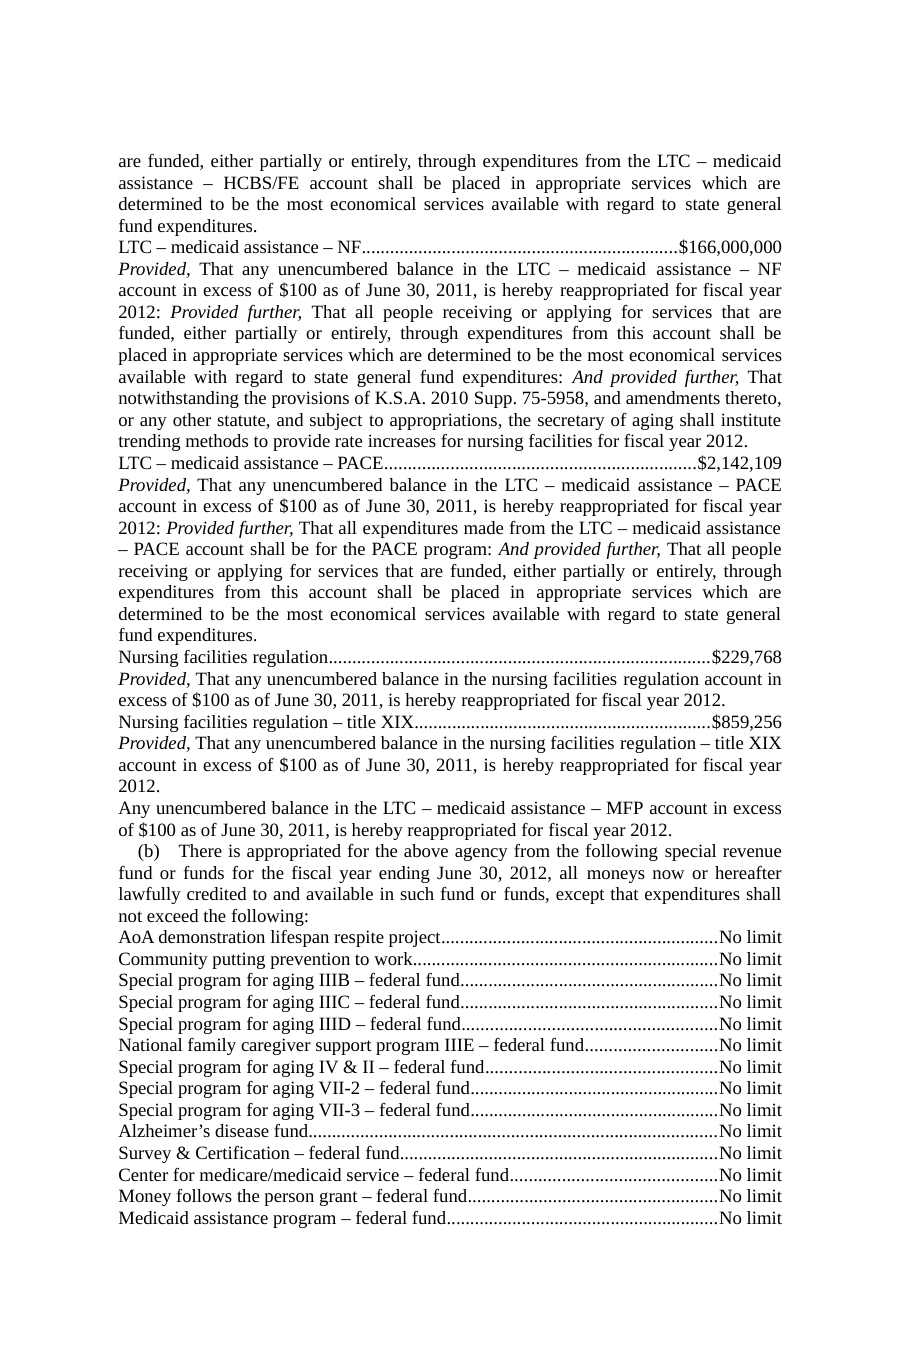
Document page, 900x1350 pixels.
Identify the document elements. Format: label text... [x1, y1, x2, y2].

text Center for medicare/medicaid service – federal fund No limit [118, 1163, 782, 1185]
text Survey & Certification – federal fund No limit [118, 1142, 782, 1163]
text LTC – medicaid assistance – PACE $2,142,109 [118, 452, 782, 473]
text Provided, That any unencumbered balance in the LTC – medicaid assistance – NF account in excess of $100 as of June 30, 2011, is hereby reappropriated for fiscal year 2012: Provided further, That all people receiving or applying for services that are funded, either partially or entirely, through expenditures from this account shall be placed in appropriate services which are determined to be the most economical services available with regard to state general fund expenditures: And provided further, That notwithstanding the provisions of K.S.A. 2010 Supp. 75-5958, and amendments thereto, or any other statute, and subject to appropriations, the secretary of aging shall institute trending methods to provide rate increases for nursing facilities for fiscal year 2012. [118, 258, 782, 452]
text Special program for aging IIID – federal fund No limit [118, 1012, 782, 1034]
text AoA demonstration lifespan respite project No limit [118, 926, 782, 948]
text National family caregiver support program IIIE – federal fund No limit [118, 1034, 782, 1056]
text Community putting prevention to work No limit [118, 948, 782, 969]
text Nursing facilities regulation – title XIX $859,256 [118, 711, 782, 732]
text Provided, That any unencumbered balance in the LTC – medicaid assistance – PACE account in excess of $100 as of June 30, 2011, is hereby reappropriated for fiscal year 2012: Provided further, That all expenditures made from the LTC – medicaid assistance – PACE account shall be for the PACE program: And provided further, That all people receiving or applying for services that are funded, either partially or entirely, through expenditures from this account shall be placed in appropriate services which are determined to be the most economical services available with regard to state general fund expenditures. [118, 473, 782, 646]
text Special program for aging IIIC – federal fund No limit [118, 991, 782, 1012]
text LTC – medicaid assistance – NF $166,000,000 [118, 236, 782, 258]
text Provided, That any unencumbered balance in the nursing facilities regulation account in excess of $100 as of June 30, 2011, is hereby reappropriated for fiscal year 2012. [118, 667, 782, 711]
text Money follows the person grant – federal fund No limit [118, 1185, 782, 1207]
text Alzheimer’s disease fund No limit [118, 1120, 782, 1142]
text Special program for aging VII-3 – federal fund No limit [118, 1099, 782, 1120]
text Provided, That any unencumbered balance in the nursing facilities regulation – title XIX account in excess of $100 as of June 30, 2011, is hereby reappropriated for fiscal year 2012. [118, 732, 782, 797]
text Special program for aging IV & II – federal fund No limit [118, 1056, 782, 1077]
text are funded, either partially or entirely, through expenditures from the LTC – medicaid assistance – HCBS/FE account shall be placed in appropriate services which are determined to be the most economical services available with regard to state general fund expenditures. [118, 150, 782, 236]
text Nursing facilities regulation $229,768 [118, 646, 782, 667]
text Special program for aging IIIB – federal fund No limit [118, 969, 782, 991]
text Any unencumbered balance in the LTC – medicaid assistance – MFP account in excess of $100 as of June 30, 2011, is hereby reappropriated for fiscal year 2012. [118, 797, 782, 840]
text Medicaid assistance program – federal fund No limit [118, 1207, 782, 1228]
text Special program for aging VII-2 – federal fund No limit [118, 1077, 782, 1099]
text (b) There is appropriated for the above agency from the following special revenue fund or funds for the fiscal year ending June 30, 2012, all moneys now or hereafter lawfully credited to and available in such fund or funds, except that expenditures shall not exceed the following: [118, 840, 782, 926]
